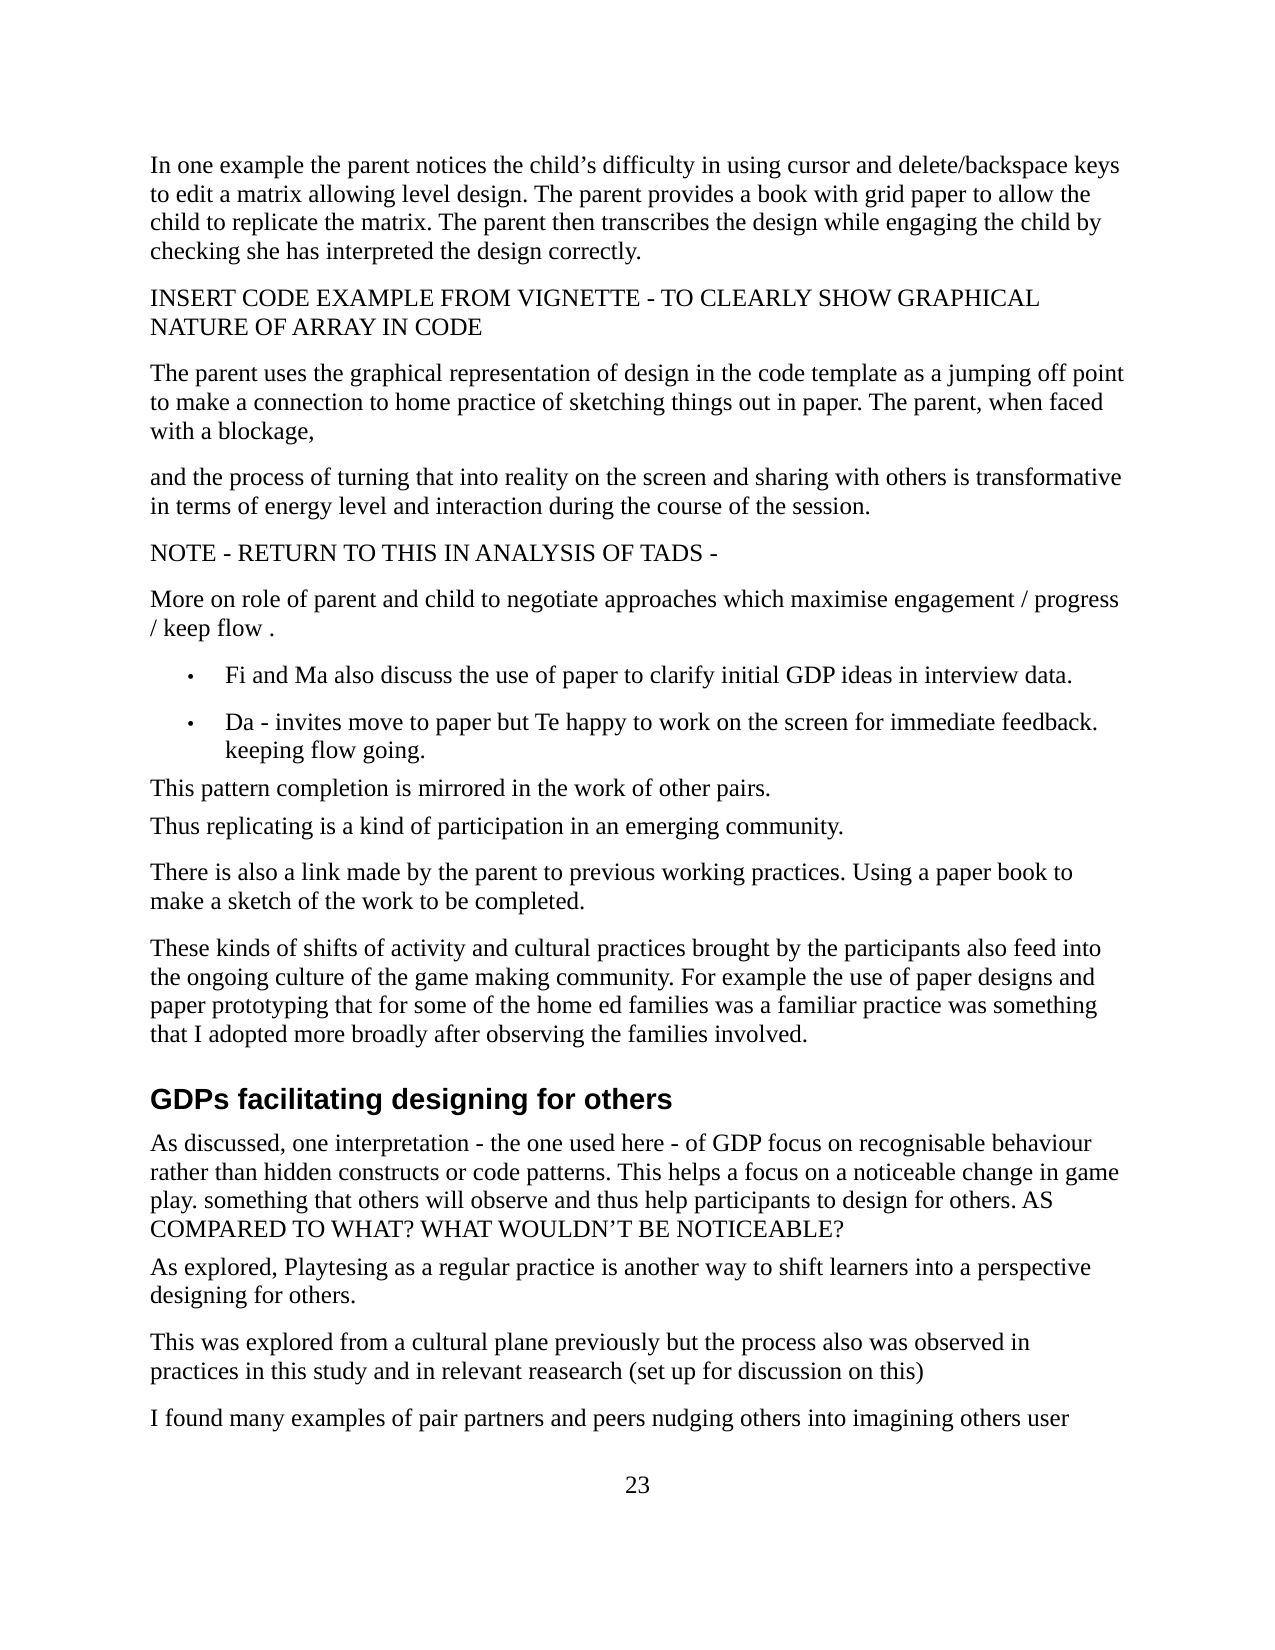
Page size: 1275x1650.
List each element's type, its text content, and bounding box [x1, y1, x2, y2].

text These kinds of shifts of activity and cultural practices brought by the participants also feed into the ongoing culture of the game making community. For example the use of paper designs and paper prototyping that for some of the home ed families was a familiar practice was something that I adopted more broadly after observing the families involved. [150, 933, 1125, 1048]
text Thus replicating is a kind of participation in an emerging community. [150, 811, 1125, 839]
text INSERT CODE EXAMPLE FROM VIGNETTE - TO CLEARLY SHOW GRAPHICAL NATURE OF ARRAY IN CODE [150, 283, 1125, 340]
text and the process of turning that into reality on the screen and sharing with others is transformative in terms of energy level and interaction during the course of the session. [150, 462, 1125, 520]
text There is also a link made by the parent to previous working practices. Using a paper book to make a sketch of the work to be completed. [150, 857, 1125, 915]
text In one example the parent notices the child’s difficulty in using cursor and delete/backspace keys to edit a matrix allowing level design. The parent provides a book with grid paper to allow the child to replicate the matrix. The parent then transcribes the design while engaging the child by checking she has interpreted the design correctly. [150, 150, 1125, 265]
text This pattern completion is mirrored in the work of other pairs. [150, 773, 1125, 802]
text More on role of parent and child to negotiate approaches which maximise engagement / progress / keep flow . [150, 584, 1125, 642]
subtitle GDPs facilitating designing for others [150, 1082, 1125, 1115]
text NOTE - RETURN TO THIS IN ANALYSIS OF TADS - [150, 538, 1125, 567]
text I found many examples of pair partners and peers nudging others into imagining others user [150, 1403, 1125, 1431]
list Fi and Ma also discuss the use of paper to clarify initial GDP ideas in interview data. [187, 660, 1125, 689]
list Da - invites move to paper but Te happy to work on the screen for immediate feedback. keeping flow going. [187, 707, 1125, 764]
text This was explored from a cultural plane previously but the process also was observed in practices in this study and in relevant reasearch (set up for discussion on this) [150, 1327, 1125, 1385]
text As discussed, one interpretation - the one used here - of GDP focus on recognisable behaviour rather than hidden constructs or code patterns. This helps a focus on a noticeable change in game play. something that others will observe and thus help participants to design for others. AS COMPARED TO WHAT? WHAT WOULDN’T BE NOTICEABLE? [150, 1128, 1125, 1243]
text The parent uses the graphical representation of design in the code template as a jumping off point to make a connection to home practice of sketching things out in paper. The parent, when faced with a blockage, [150, 358, 1125, 444]
text As explored, Playtesing as a regular practice is another way to shift learners into a perspective designing for others. [150, 1252, 1125, 1309]
